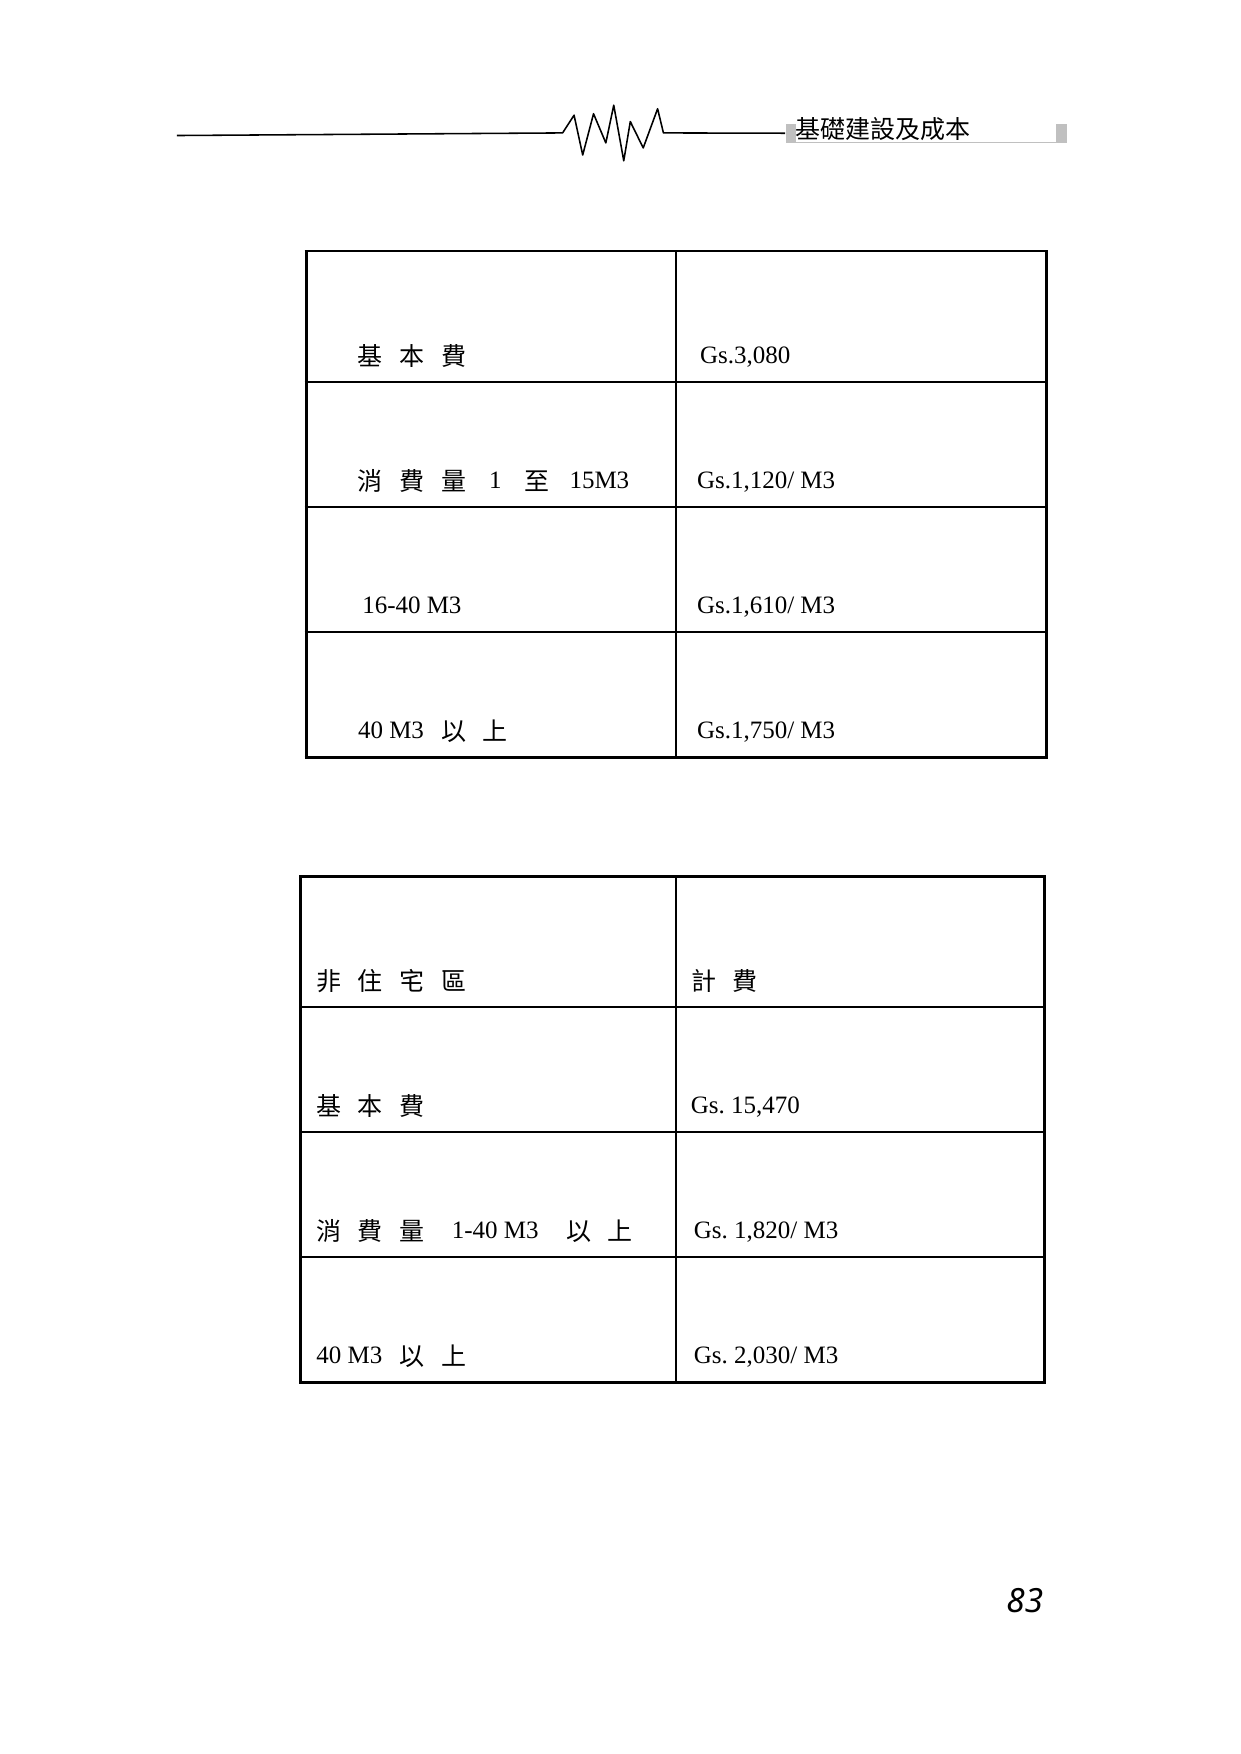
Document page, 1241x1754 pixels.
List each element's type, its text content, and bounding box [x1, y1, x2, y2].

table_cell 40 M3以上 [308, 633, 675, 756]
table_cell Gs.1,610/ M3 [677, 508, 1045, 631]
table_cell 消費量1至15M3 [308, 383, 675, 506]
table_header 計費 [677, 878, 1043, 1006]
table_cell Gs. 15,470 [677, 1008, 1043, 1131]
table_cell 消費量1-40 M3以上 [302, 1133, 675, 1256]
table_cell 基本費 [308, 252, 675, 381]
table_cell 基本費 [302, 1008, 675, 1131]
table_cell 40 M3以上 [302, 1258, 675, 1381]
table_cell Gs.1,120/ M3 [677, 383, 1045, 506]
table_cell 16-40 M3 [308, 508, 675, 631]
table_header 非住宅區 [302, 878, 675, 1006]
table_cell Gs. 1,820/ M3 [677, 1133, 1043, 1256]
table_cell Gs.3,080 [677, 252, 1045, 381]
table_cell Gs.1,750/ M3 [677, 633, 1045, 756]
table_cell Gs. 2,030/ M3 [677, 1258, 1043, 1381]
